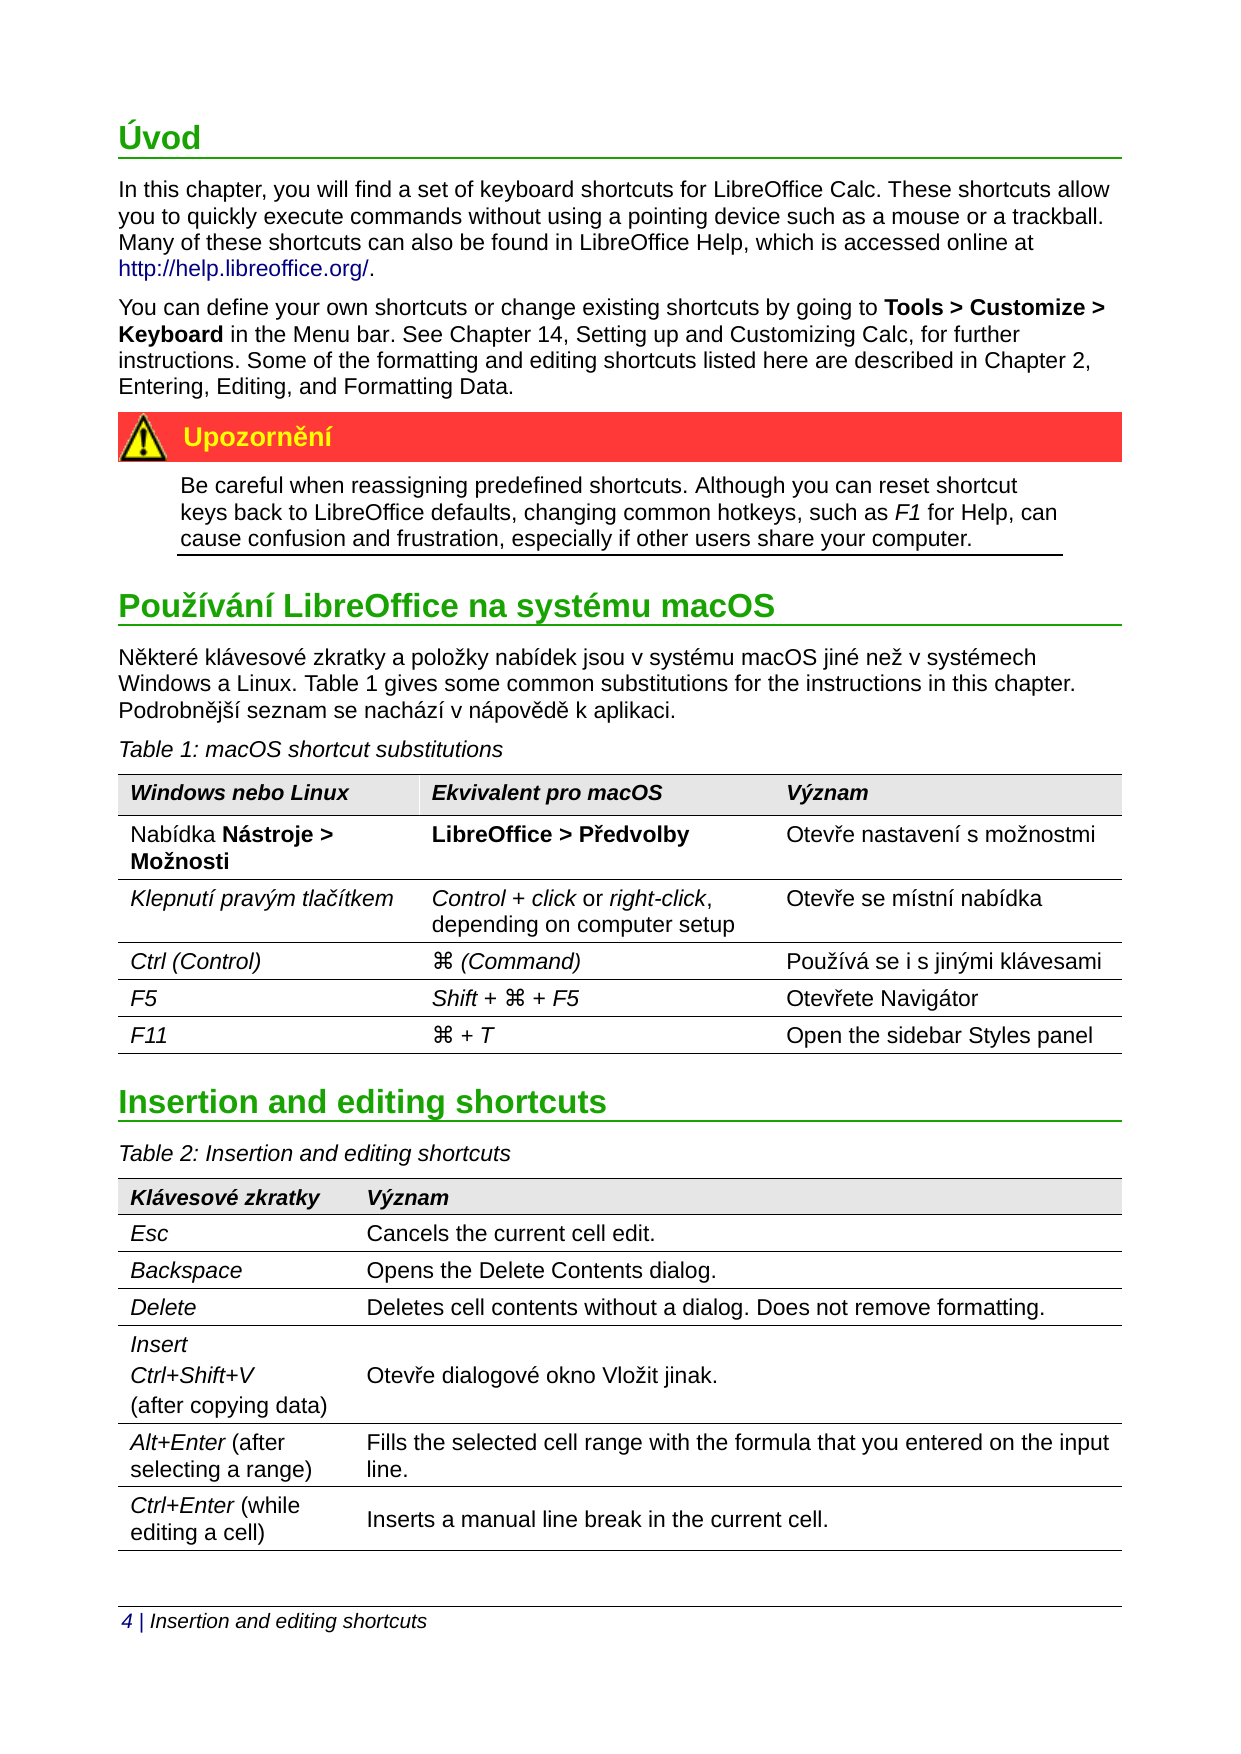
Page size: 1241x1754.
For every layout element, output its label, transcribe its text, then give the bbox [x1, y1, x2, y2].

table_cell Control + click or right-click, depending on computer setup [420, 880, 774, 942]
table_cell LibreOffice > Předvolby [420, 816, 774, 878]
table_cell Inserts a manual line break in the current cell. [354, 1487, 1122, 1550]
table_cell Otevře nastavení s možnostmi [774, 816, 1122, 878]
table_cell Fills the selected cell range with the formula that you entered on the input line. [354, 1424, 1122, 1486]
table_cell ⌘ (Command) [420, 943, 774, 979]
table_cell Otevřete Navigátor [774, 980, 1122, 1016]
table_cell Deletes cell contents without a dialog. Does not remove formatting. [354, 1289, 1122, 1325]
table_cell ⌘ + T [420, 1017, 774, 1052]
table_header Windows nebo Linux [118, 775, 419, 815]
table_cell Otevře se místní nabídka [774, 880, 1122, 942]
table_cell F11 [118, 1017, 419, 1052]
text You can define your own shortcuts or change existing shortcuts by going to Tools > Customize > Keyboard in the Menu bar. See Chapter 14, Setting up and Customizing Calc, for further instructions. Some of the formatting and editing shortcuts listed here are described in Chapter 2, Entering, Editing, and Formatting Data. [118, 294, 1122, 400]
table_cell Insert Ctrl+Shift+V (after copying data) [118, 1326, 354, 1423]
text Be careful when reassigning predefined shortcuts. Although you can reset shortcut keys back to LibreOffice defaults, changing common hotkeys, such as F1 for Help, can cause confusion and frustration, especially if other users share your computer. [177, 469, 1063, 554]
table_cell Ctrl+Enter (while editing a cell) [118, 1487, 354, 1550]
text In this chapter, you will find a set of keyboard shortcuts for LibreOffice Calc. These shortcuts allow you to quickly execute commands without using a pointing device such as a mouse or a trackball. Many of these shortcuts can also be found in LibreOffice Help, which is accessed online at http://help.libreoffice.org/. [118, 176, 1122, 282]
table_cell Klepnutí pravým tlačítkem [118, 880, 419, 942]
text Table 2: Insertion and editing shortcuts [118, 1140, 1122, 1167]
table_header Význam [354, 1179, 1122, 1214]
table_header Význam [774, 775, 1122, 815]
table_cell Používá se i s jinými klávesami [774, 943, 1122, 979]
table_cell Shift + ⌘ + F5 [420, 980, 774, 1016]
table_cell Ctrl (Control) [118, 943, 419, 979]
table_cell Otevře dialogové okno Vložit jinak. [354, 1326, 1122, 1423]
table_header Ekvivalent pro macOS [420, 775, 774, 815]
table_cell Nabídka Nástroje > Možnosti [118, 816, 419, 878]
table_header Klávesové zkratky [118, 1179, 354, 1214]
table_cell Esc [118, 1215, 354, 1251]
table_cell Open the sidebar Styles panel [774, 1017, 1122, 1052]
table_cell Alt+Enter (after selecting a range) [118, 1424, 354, 1486]
table_cell Backspace [118, 1252, 354, 1288]
subtitle Používání LibreOffice na systému macOS [118, 586, 1122, 624]
subtitle Insertion and editing shortcuts [118, 1082, 1122, 1120]
text Table 1: macOS shortcut substitutions [118, 736, 1122, 762]
picture [119, 413, 167, 461]
subtitle Úvod [118, 118, 1122, 157]
table_cell Cancels the current cell edit. [354, 1215, 1122, 1251]
table_cell Delete [118, 1289, 354, 1325]
table_cell F5 [118, 980, 419, 1016]
subtitle Upozornění [118, 412, 1122, 462]
table_cell Opens the Delete Contents dialog. [354, 1252, 1122, 1288]
text Některé klávesové zkratky a položky nabídek jsou v systému macOS jiné než v systémech Windows a Linux. Table 1 gives some common substitutions for the instructions in this chapter. Podrobnější seznam se nachází v nápovědě k aplikaci. [118, 644, 1122, 723]
